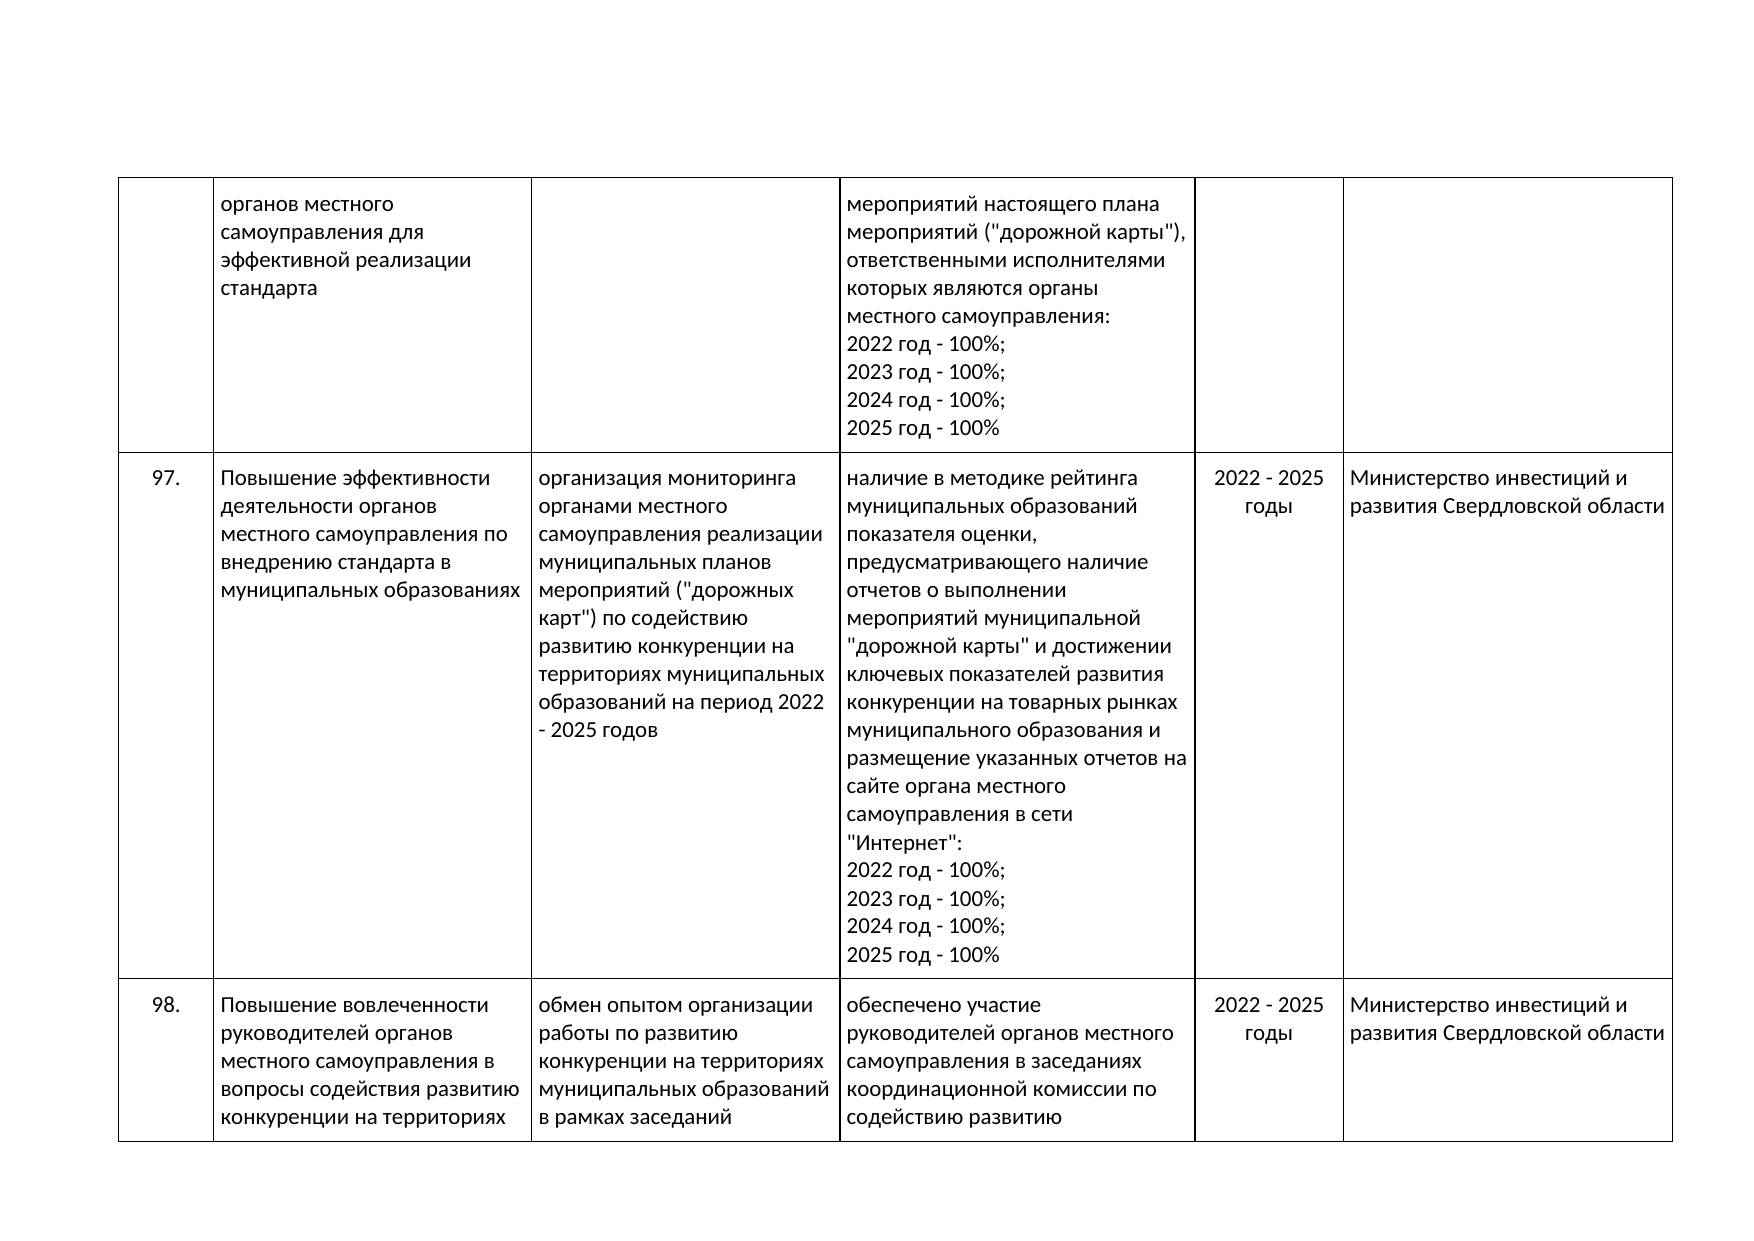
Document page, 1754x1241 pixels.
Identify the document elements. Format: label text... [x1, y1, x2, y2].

table_cell мероприятий настоящего плана мероприятий ("дорожной карты"), ответственными исполнителями которых являются органы местного самоуправления: 2022 год - 100%; 2023 год - 100%; 2024 год - 100%; 2025 год - 100% [841, 178, 1194, 452]
table_cell [1344, 178, 1672, 452]
table_cell [119, 178, 213, 452]
table_cell [1196, 178, 1343, 452]
table_cell Министерство инвестиций и развития Свердловской области [1344, 453, 1672, 978]
table_cell органов местного самоуправления для эффективной реализации стандарта [214, 178, 531, 452]
table_cell 2022 - 2025 годы [1196, 979, 1343, 1141]
table_cell организация мониторинга органами местного самоуправления реализации муниципальных планов мероприятий ("дорожных карт") по содействию развитию конкуренции на территориях муниципальных образований на период 2022 - 2025 годов [532, 453, 839, 978]
table_cell [1673, 452, 1677, 978]
table_cell 2022 - 2025 годы [1196, 453, 1343, 978]
table_cell Министерство инвестиций и развития Свердловской области [1344, 979, 1672, 1141]
table_cell [1673, 177, 1677, 452]
table_cell 98. [119, 979, 213, 1141]
table_cell обеспечено участие руководителей органов местного самоуправления в заседаниях координационной комиссии по содействию развитию [841, 979, 1194, 1141]
table_cell [1673, 978, 1677, 1141]
table_cell Повышение вовлеченности руководителей органов местного самоуправления в вопросы содействия развитию конкуренции на территориях [214, 979, 531, 1141]
table_cell 97. [119, 453, 213, 978]
table_cell [532, 178, 839, 452]
table_cell Повышение эффективности деятельности органов местного самоуправления по внедрению стандарта в муниципальных образованиях [214, 453, 531, 978]
table_cell наличие в методике рейтинга муниципальных образований показателя оценки, предусматривающего наличие отчетов о выполнении мероприятий муниципальной "дорожной карты" и достижении ключевых показателей развития конкуренции на товарных рынках муниципального образования и размещение указанных отчетов на сайте органа местного самоуправления в сети "Интернет": 2022 год - 100%; 2023 год - 100%; 2024 год - 100%; 2025 год - 100% [841, 453, 1194, 978]
table_cell обмен опытом организации работы по развитию конкуренции на территориях муниципальных образований в рамках заседаний [532, 979, 839, 1141]
